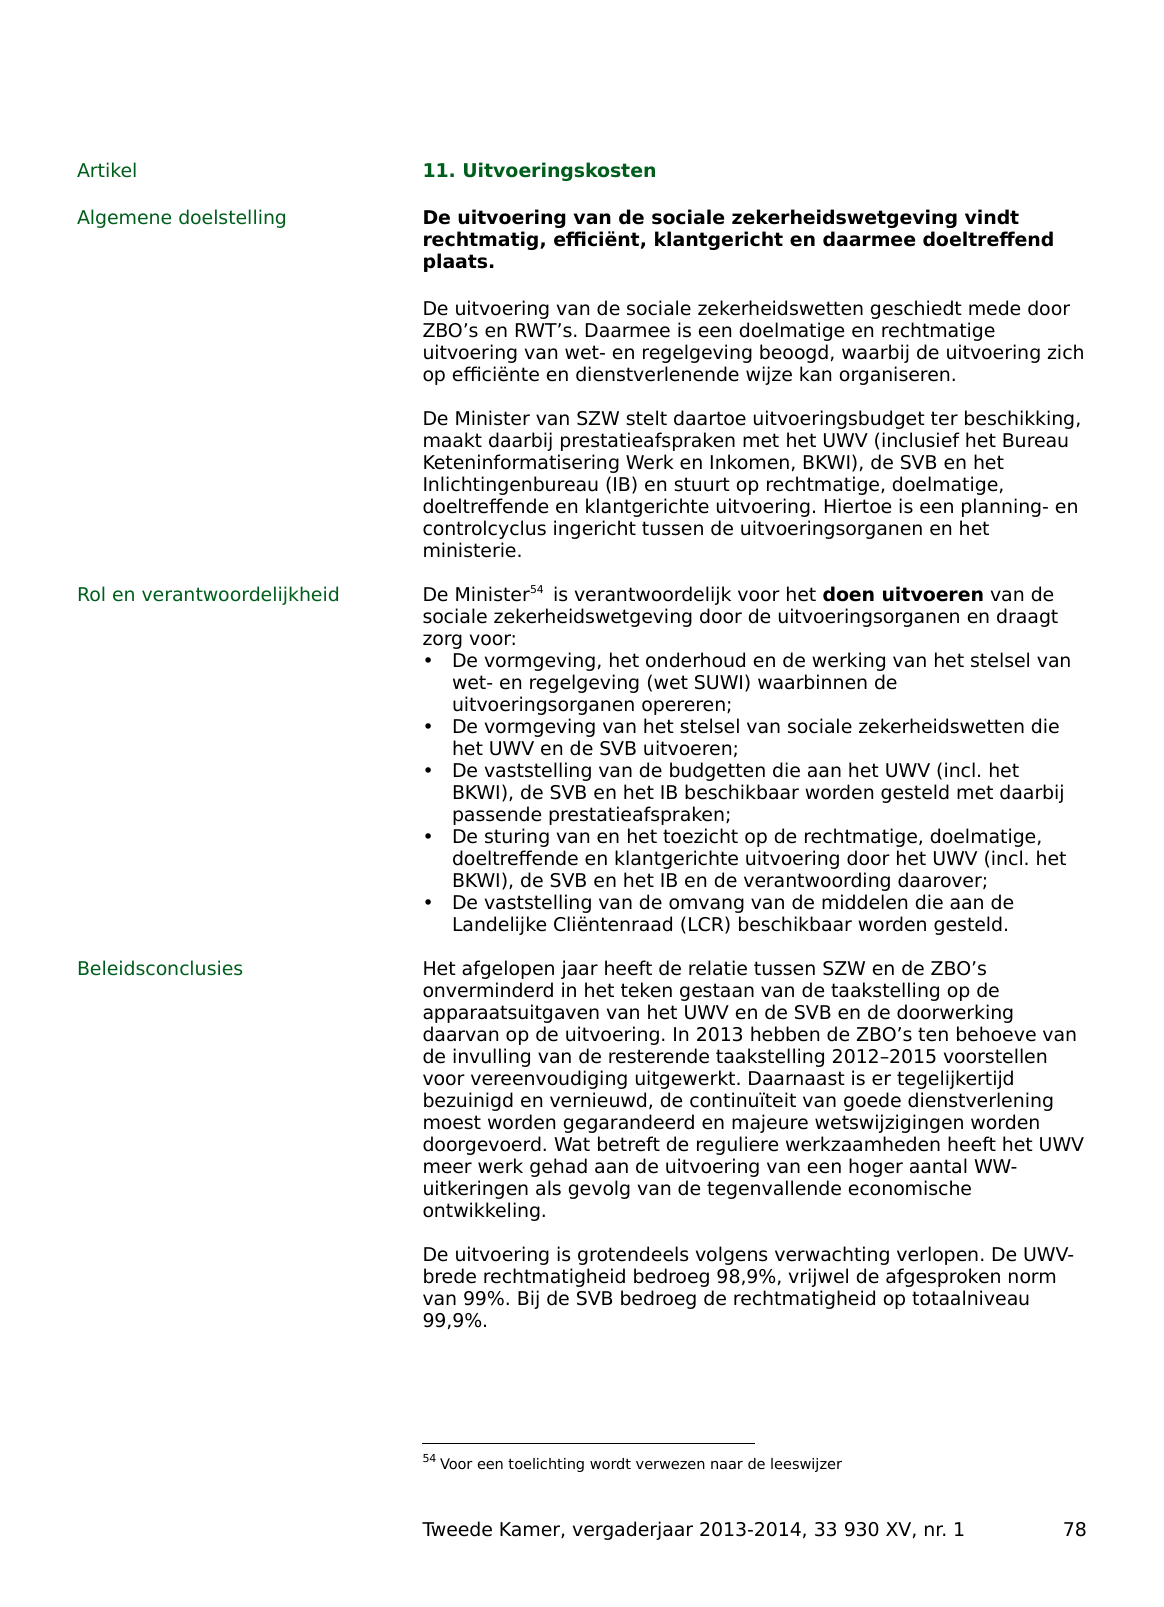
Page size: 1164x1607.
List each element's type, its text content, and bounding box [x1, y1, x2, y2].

text Algemene doelstelling [77, 207, 399, 229]
text Rol en verantwoordelijkheid [77, 584, 399, 606]
text • De vaststelling van de budgetten die aan het UWV (incl. het BKWI), de SVB en het IB beschikbaar worden gesteld met daarbij passende prestatieafspraken; [422, 760, 1087, 826]
text Voor een toelichting wordt verwezen naar de leeswijzer [422, 1452, 1087, 1474]
subtitle [77, 229, 399, 237]
text De uitvoering van de sociale zekerheidswetten geschiedt mede door ZBO’s en RWT’s. Daarmee is een doelmatige en rechtmatige uitvoering van wet- en regelgeving beoogd, waarbij de uitvoering zich op efficiënte en dienstverlenende wijze kan organiseren. [422, 298, 1087, 386]
text • De vormgeving van het stelsel van sociale zekerheidswetten die het UWV en de SVB uitvoeren; [422, 716, 1087, 760]
text De Minister is verantwoordelijk voor het doen uitvoeren van de sociale zekerheidswetgeving door de uitvoeringsorganen en draagt zorg voor: [422, 584, 1087, 650]
text Het afgelopen jaar heeft de relatie tussen SZW en de ZBO’s onverminderd in het teken gestaan van de taakstelling op de apparaatsuitgaven van het UWV en de SVB en de doorwerking daarvan op de uitvoering. In 2013 hebben de ZBO’s ten behoeve van de invulling van de resterende taakstelling 2012–2015 voorstellen voor vereenvoudiging uitgewerkt. Daarnaast is er tegelijkertijd bezuinigd en vernieuwd, de continuïteit van goede dienstverlening moest worden gegarandeerd en majeure wetswijzigingen worden doorgevoerd. Wat betreft de reguliere werkzaamheden heeft het UWV meer werk gehad aan de uitvoering van een hoger aantal WW-uitkeringen als gevolg van de tegenvallende economische ontwikkeling. [422, 958, 1087, 1222]
text De uitvoering is grotendeels volgens verwachting verlopen. De UWV-brede rechtmatigheid bedroeg 98,9%, vrijwel de afgesproken norm van 99%. Bij de SVB bedroeg de rechtmatigheid op totaalniveau 99,9%. [422, 1244, 1087, 1332]
text De Minister van SZW stelt daartoe uitvoeringsbudget ter beschikking, maakt daarbij prestatieafspraken met het UWV (inclusief het Bureau Keteninformatisering Werk en Inkomen, BKWI), de SVB en het Inlichtingenbureau (IB) en stuurt op rechtmatige, doelmatige, doeltreffende en klantgerichte uitvoering. Hiertoe is een planning- en controlcyclus ingericht tussen de uitvoeringsorganen en het ministerie. [422, 408, 1087, 562]
text • De vormgeving, het onderhoud en de werking van het stelsel van wet- en regelgeving (wet SUWI) waarbinnen de uitvoeringsorganen opereren; [422, 650, 1087, 716]
text • De sturing van en het toezicht op de rechtmatige, doelmatige, doeltreffende en klantgerichte uitvoering door het UWV (incl. het BKWI), de SVB en het IB en de verantwoording daarover; [422, 826, 1087, 892]
text Beleidsconclusies [77, 958, 399, 980]
text Artikel [77, 160, 399, 182]
subtitle De uitvoering van de sociale zekerheidswetgeving vindt rechtmatig, efficiënt, klantgericht en daarmee doeltreffend plaats. [422, 207, 1087, 273]
subtitle 11. Uitvoeringskosten [422, 160, 1087, 182]
subtitle [77, 182, 399, 190]
text • De vaststelling van de omvang van de middelen die aan de Landelijke Cliëntenraad (LCR) beschikbaar worden gesteld. [422, 892, 1087, 936]
